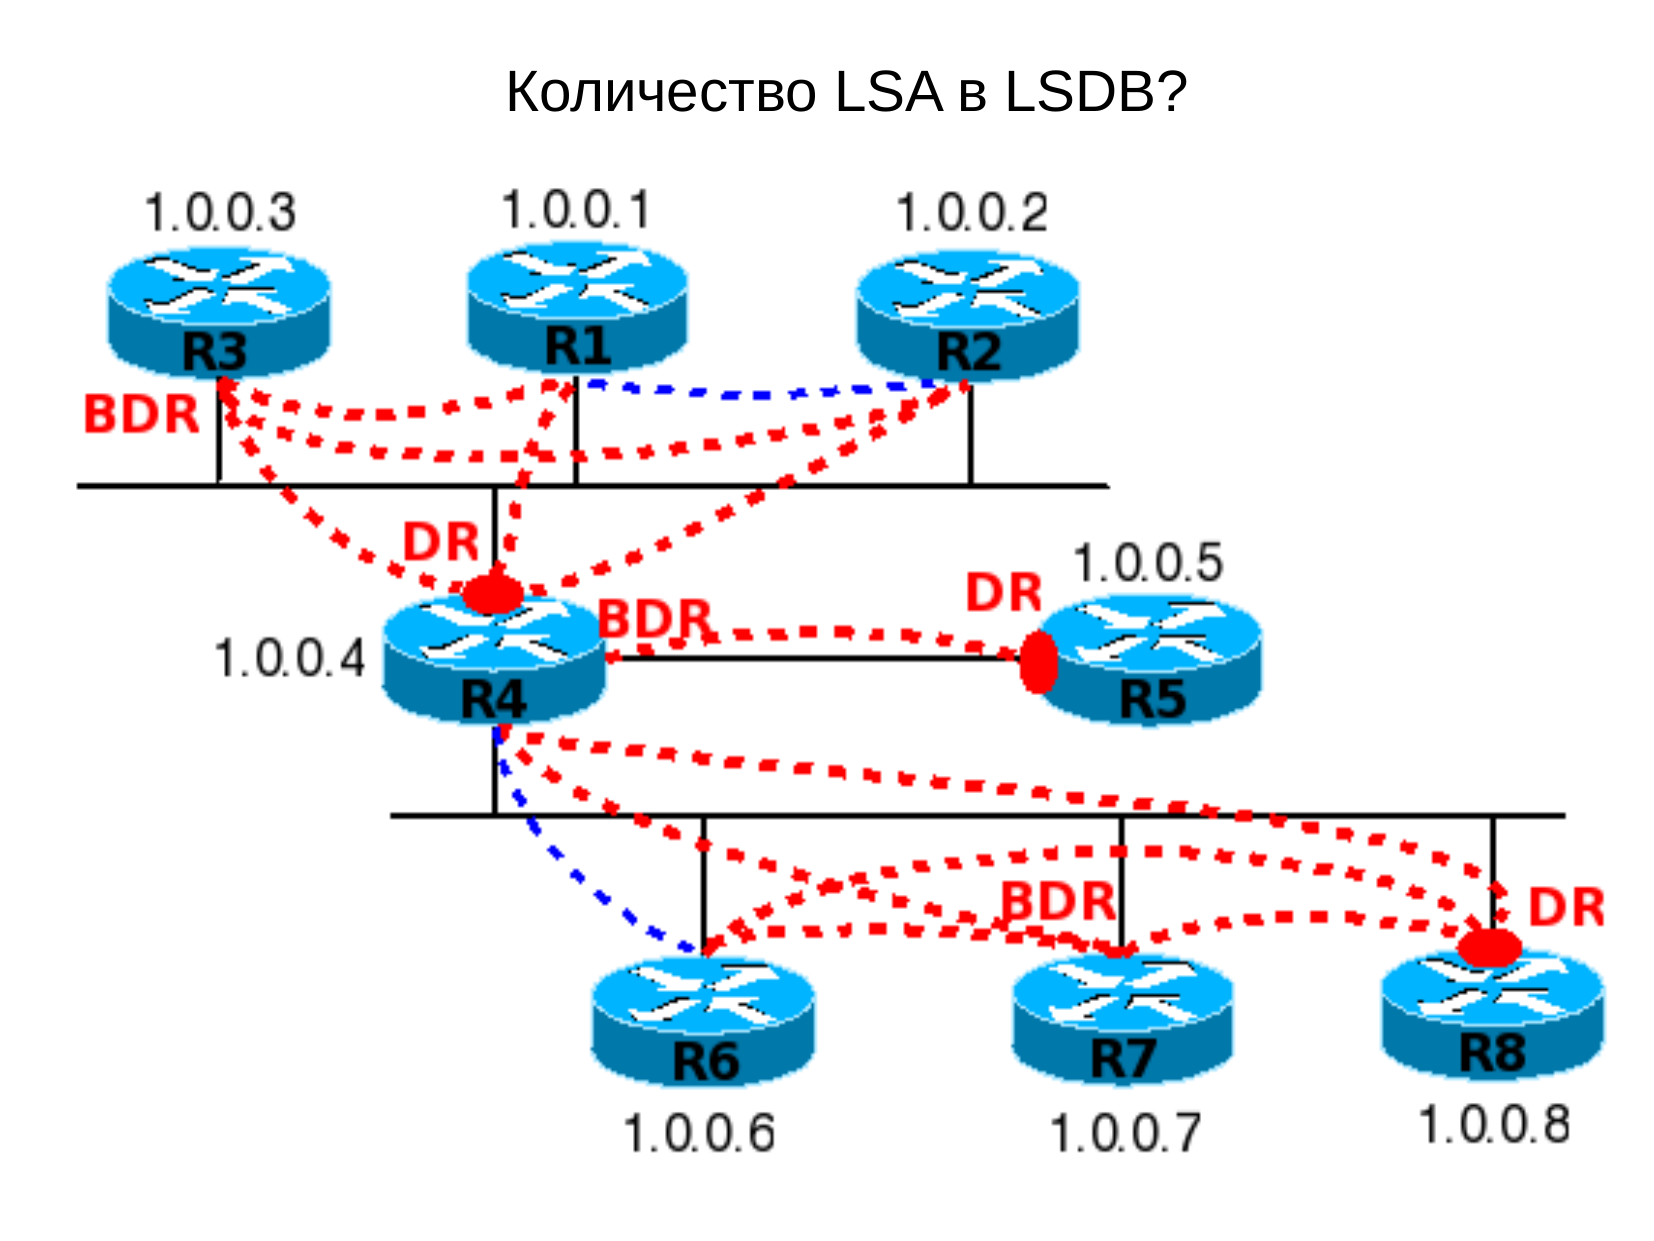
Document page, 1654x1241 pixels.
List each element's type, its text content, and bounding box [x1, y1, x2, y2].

picture [75, 187, 1613, 1201]
title Количество LSA в LSDB? [82, 48, 1613, 133]
